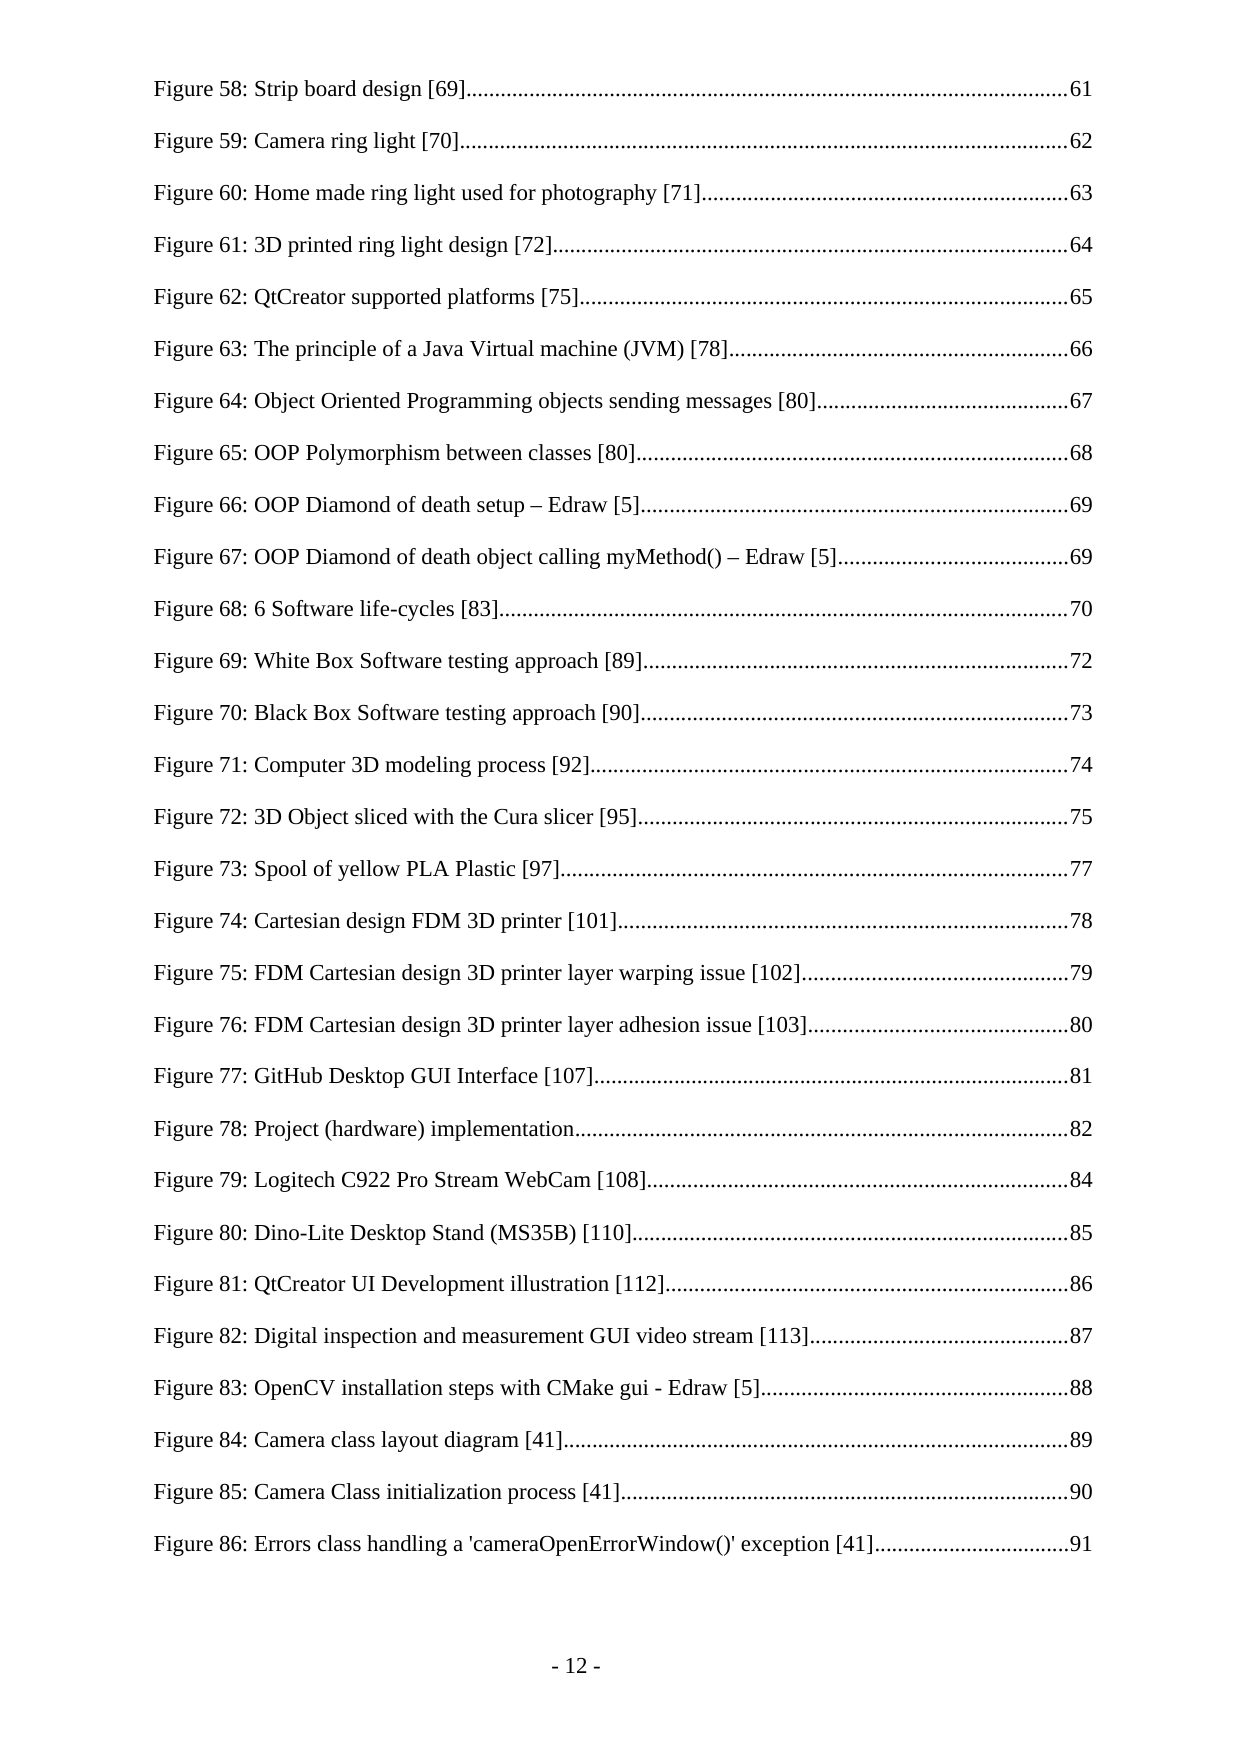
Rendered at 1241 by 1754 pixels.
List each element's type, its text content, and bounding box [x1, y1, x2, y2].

text Figure 58: Strip board design [69] 61 [148, 75, 1092, 101]
text Figure 77: GitHub Desktop GUI Interface [107] 81 [148, 1063, 1092, 1089]
text Figure 83: OpenCV installation steps with CMake gui - Edraw [5] 88 [148, 1374, 1092, 1401]
text Figure 61: 3D printed ring light design [72] 64 [148, 231, 1092, 257]
text Figure 64: Object Oriented Programming objects sending messages [80] 67 [148, 387, 1092, 413]
text Figure 79: Logitech C922 Pro Stream WebCam [108] 84 [148, 1167, 1092, 1193]
text Figure 85: Camera Class initialization process [41] 90 [148, 1478, 1092, 1505]
text Figure 69: White Box Software testing approach [89] 72 [148, 647, 1092, 673]
text Figure 59: Camera ring light [70] 62 [148, 127, 1092, 153]
text Figure 63: The principle of a Java Virtual machine (JVM) [78] 66 [148, 335, 1092, 361]
text Figure 67: OOP Diamond of death object calling myMethod() – Edraw [5] 69 [148, 543, 1092, 569]
text Figure 71: Computer 3D modeling process [92] 74 [148, 751, 1092, 777]
text Figure 65: OOP Polymorphism between classes [80] 68 [148, 439, 1092, 465]
text Figure 62: QtCreator supported platforms [75] 65 [148, 283, 1092, 309]
text Figure 66: OOP Diamond of death setup – Edraw [5] 69 [148, 491, 1092, 517]
text Figure 72: 3D Object sliced with the Cura slicer [95] 75 [148, 803, 1092, 829]
text Figure 68: 6 Software life-cycles [83] 70 [148, 595, 1092, 621]
text Figure 78: Project (hardware) implementation 82 [148, 1114, 1092, 1141]
text Figure 60: Home made ring light used for photography [71] 63 [148, 179, 1092, 205]
text Figure 84: Camera class layout diagram [41] 89 [148, 1426, 1092, 1453]
text Figure 81: QtCreator UI Development illustration [112] 86 [148, 1271, 1092, 1297]
text Figure 70: Black Box Software testing approach [90] 73 [148, 699, 1092, 725]
text Figure 82: Digital inspection and measurement GUI video stream [113] 87 [148, 1322, 1092, 1349]
text Figure 86: Errors class handling a 'cameraOpenErrorWindow()' exception [41] 91 [148, 1530, 1092, 1557]
text Figure 80: Dino-Lite Desktop Stand (MS35B) [110] 85 [148, 1218, 1092, 1245]
text Figure 73: Spool of yellow PLA Plastic [97] 77 [148, 855, 1092, 881]
text Figure 74: Cartesian design FDM 3D printer [101] 78 [148, 907, 1092, 933]
text Figure 75: FDM Cartesian design 3D printer layer warping issue [102] 79 [148, 959, 1092, 985]
text Figure 76: FDM Cartesian design 3D printer layer adhesion issue [103] 80 [148, 1011, 1092, 1037]
